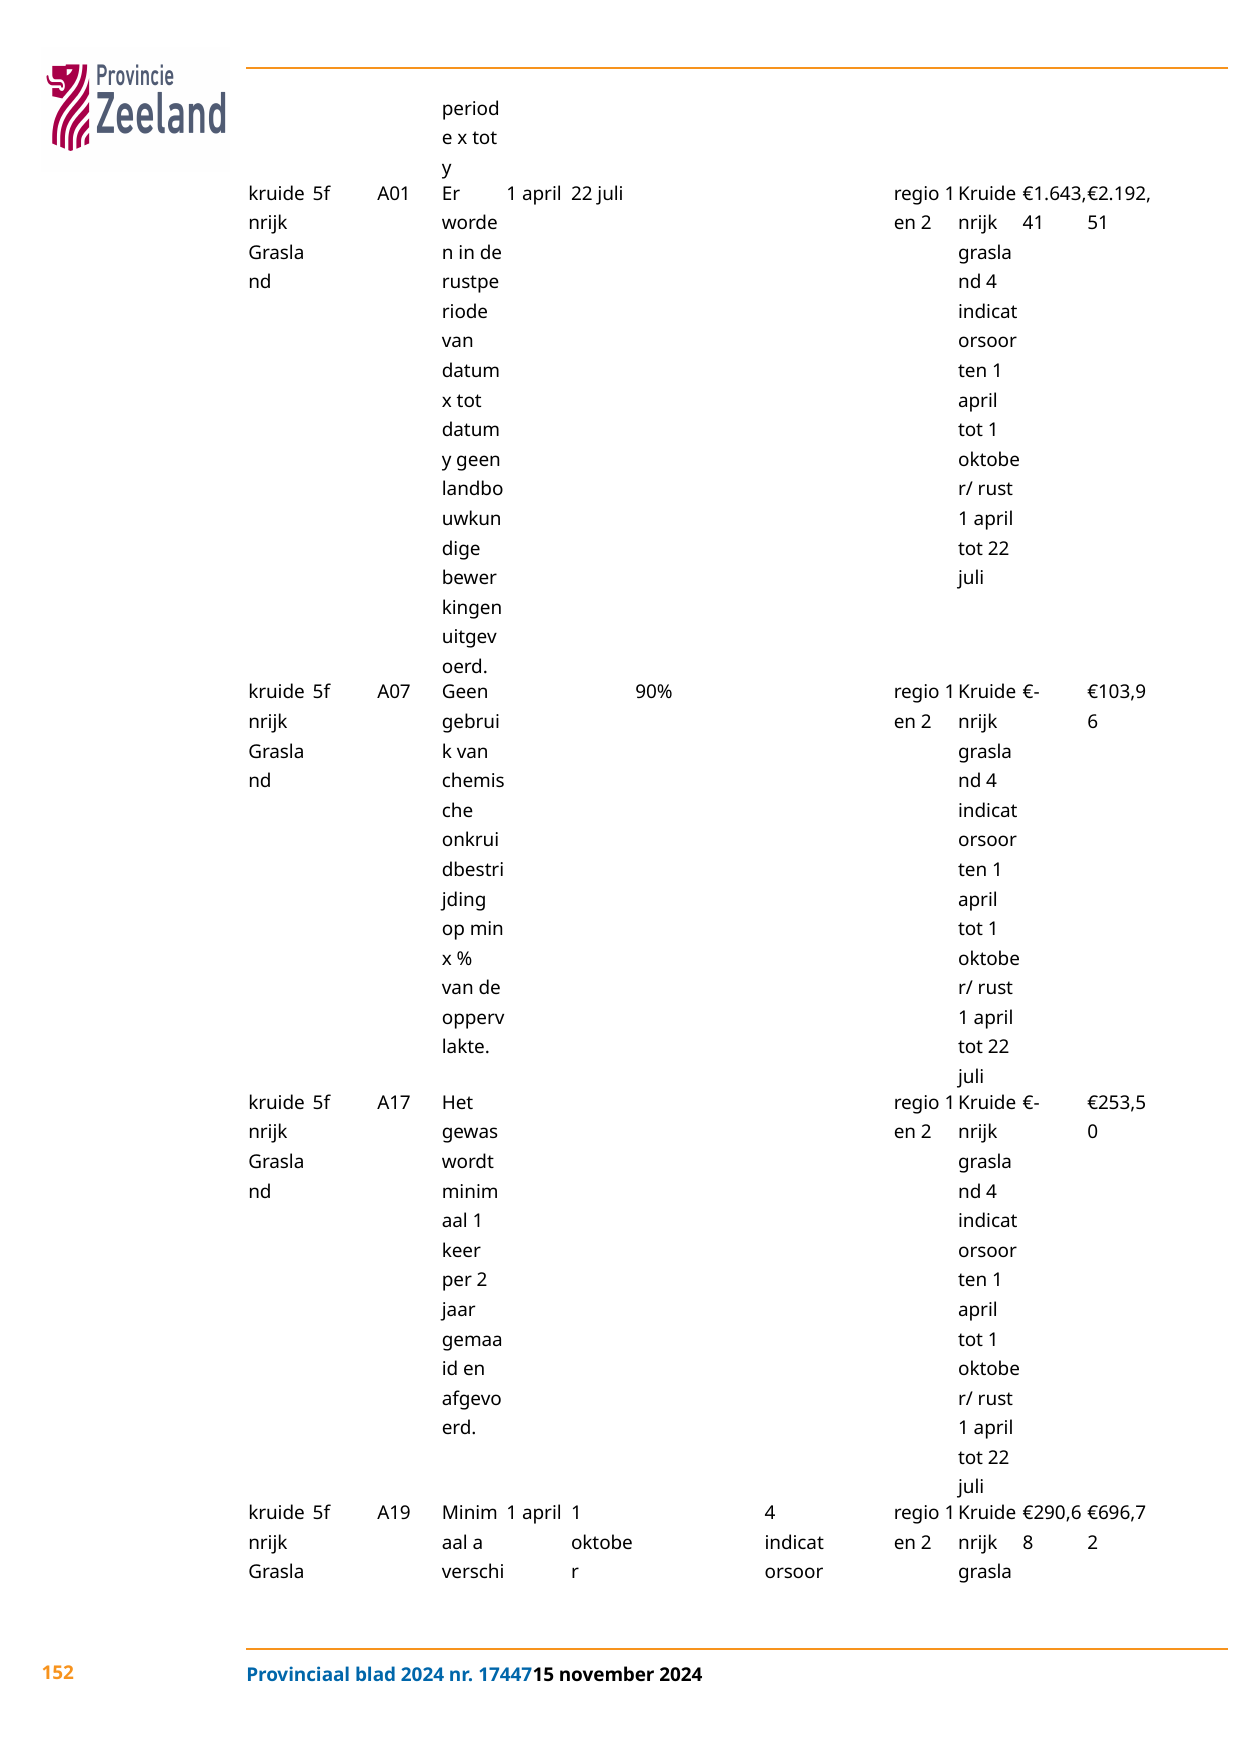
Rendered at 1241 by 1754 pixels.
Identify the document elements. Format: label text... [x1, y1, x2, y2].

table_cell 1 april [506, 180, 571, 679]
table_cell A17 [377, 1089, 442, 1499]
table_cell [894, 95, 958, 180]
table_cell [635, 1089, 700, 1499]
table_cell [313, 95, 377, 180]
table_cell 1 april [506, 1499, 571, 1584]
table_cell [700, 180, 764, 679]
table_cell regio 1 en 2 [894, 1499, 958, 1584]
table_cell Kruidenrijk grasla [958, 1499, 1022, 1584]
table_cell €2.192,51 [1087, 180, 1152, 679]
table_cell regio 1 en 2 [894, 180, 958, 679]
table_cell kruidenrijk Grasla [248, 1499, 312, 1584]
table_cell Kruidenrijk grasland 4 indicatorsoorten 1 april tot 1 oktober/ rust 1 april tot 22 juli [958, 1089, 1022, 1499]
table_cell 5f [313, 180, 377, 679]
table_cell [635, 1499, 700, 1584]
table_cell 5f [313, 1499, 377, 1584]
table_cell A19 [377, 1499, 442, 1584]
table_cell kruidenrijk Grasland [248, 679, 312, 1089]
table_cell [829, 679, 893, 1089]
table_cell [635, 95, 700, 180]
table_cell [829, 1089, 893, 1499]
table_cell Geen gebruik van chemische onkruidbestrijding op min x % van de oppervlakte. [442, 679, 506, 1089]
table_cell [506, 1089, 571, 1499]
table_cell [700, 679, 764, 1089]
table_cell regio 1 en 2 [894, 1089, 958, 1499]
table_cell [248, 95, 312, 180]
table_cell [829, 180, 893, 679]
table_cell [635, 180, 700, 679]
table_cell Het gewas wordt minimaal 1 keer per 2 jaar gemaaid en afgevoerd. [442, 1089, 506, 1499]
table_cell 1 oktober [571, 1499, 635, 1584]
table_cell [571, 679, 635, 1089]
table_cell [700, 1089, 764, 1499]
table_cell Kruidenrijk grasland 4 indicatorsoorten 1 april tot 1 oktober/ rust 1 april tot 22 juli [958, 679, 1022, 1089]
table_cell [958, 95, 1022, 180]
table_cell A07 [377, 679, 442, 1089]
table_cell €1.643,41 [1023, 180, 1087, 679]
table_cell €- [1023, 679, 1087, 1089]
table_cell kruidenrijk Grasland [248, 180, 312, 679]
table_cell [571, 95, 635, 180]
table_cell [1087, 95, 1152, 180]
table_cell [1023, 95, 1087, 180]
table_cell €253,50 [1087, 1089, 1152, 1499]
table_cell €290,68 [1023, 1499, 1087, 1584]
table_cell [700, 95, 764, 180]
table_cell €696,72 [1087, 1499, 1152, 1584]
table_cell [764, 180, 829, 679]
table_cell [506, 679, 571, 1089]
table_cell Minimaal a verschi [442, 1499, 506, 1584]
table_cell 90% [635, 679, 700, 1089]
table_cell 5f [313, 1089, 377, 1499]
table_cell regio 1 en 2 [894, 679, 958, 1089]
table_cell €- [1023, 1089, 1087, 1499]
table_cell [829, 95, 893, 180]
table_cell periode x tot y [442, 95, 506, 180]
table_cell [377, 95, 442, 180]
table_cell [506, 95, 571, 180]
table_cell [764, 95, 829, 180]
table_cell A01 [377, 180, 442, 679]
table_cell [829, 1499, 893, 1584]
table_cell [764, 1089, 829, 1499]
table_cell [700, 1499, 764, 1584]
table_cell 5f [313, 679, 377, 1089]
table_cell [764, 679, 829, 1089]
table_cell [571, 1089, 635, 1499]
table_cell Kruidenrijk grasland 4 indicatorsoorten 1 april tot 1 oktober/ rust 1 april tot 22 juli [958, 180, 1022, 679]
table_cell €103,96 [1087, 679, 1152, 1089]
picture [41, 47, 231, 172]
table_cell Er worden in de rustperiode van datum x tot datum y geen landbouwkundige bewerkingen uitgevoerd. [442, 180, 506, 679]
table_cell 4 indicatorsoor [764, 1499, 829, 1584]
table_cell 22 juli [571, 180, 635, 679]
table_cell kruidenrijk Grasland [248, 1089, 312, 1499]
